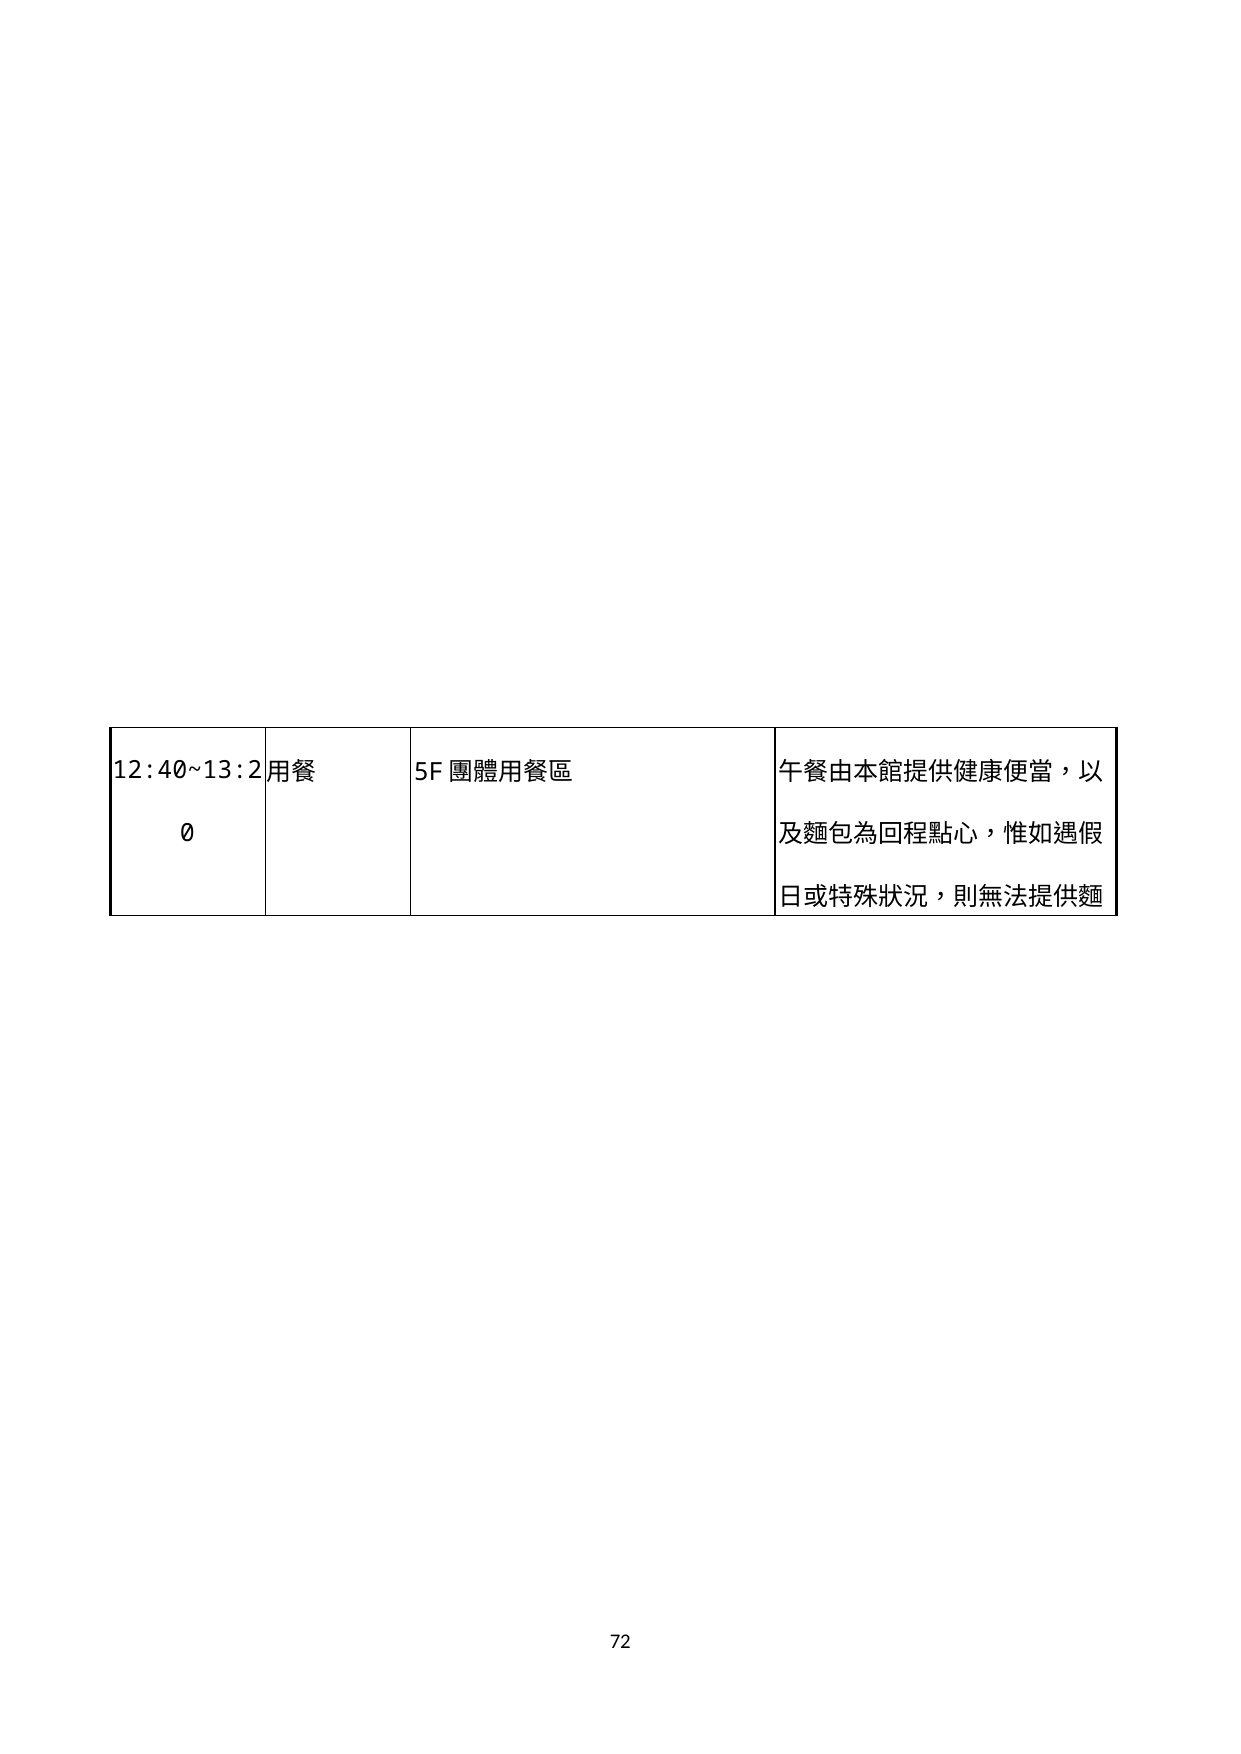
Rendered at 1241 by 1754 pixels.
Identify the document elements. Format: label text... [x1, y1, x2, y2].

table_cell 午餐由本館提供健康便當，以及麵包為回程點心，惟如遇假日或特殊狀況，則無法提供麵 [776, 728, 1115, 915]
table_cell 用餐 [266, 728, 410, 915]
table_cell 12:40~13:20 [112, 728, 265, 915]
table_cell 5F團體用餐區 [411, 728, 774, 915]
